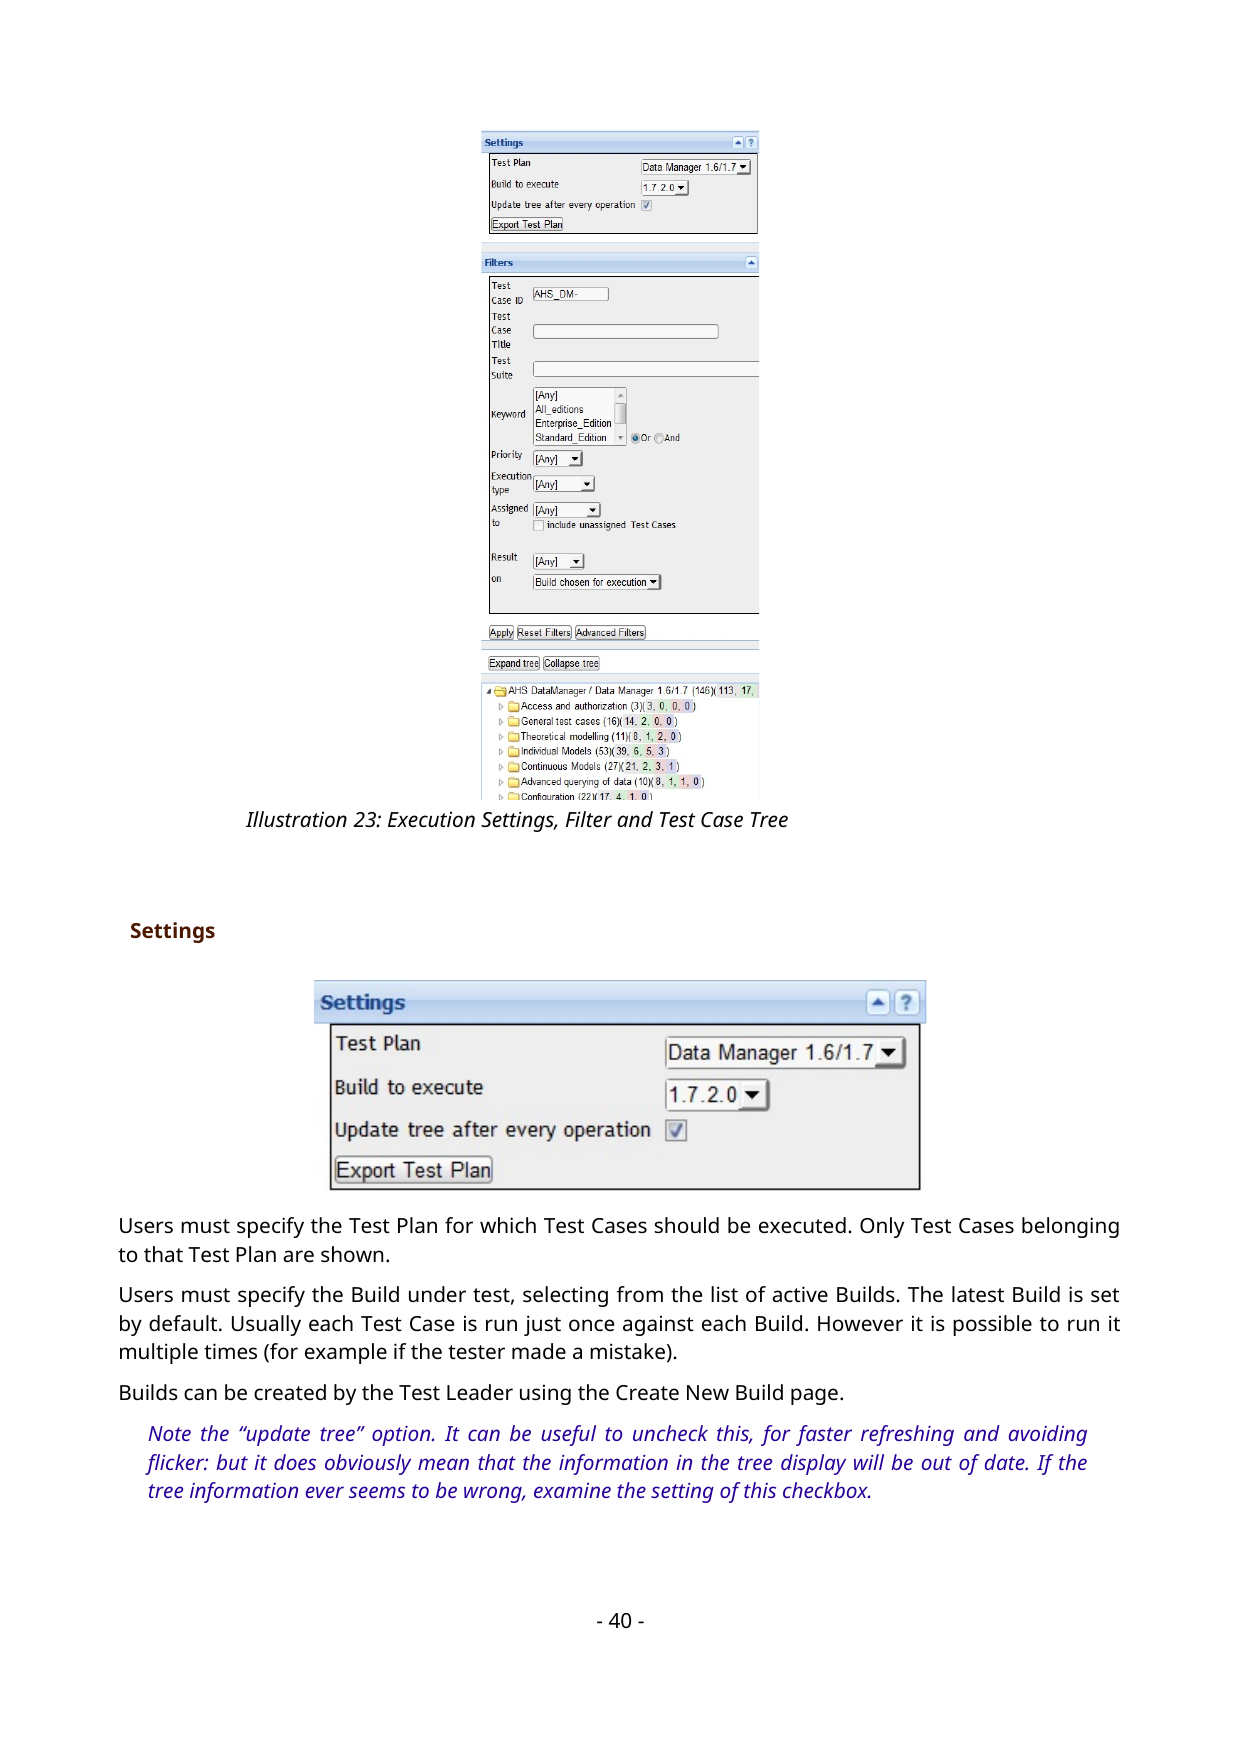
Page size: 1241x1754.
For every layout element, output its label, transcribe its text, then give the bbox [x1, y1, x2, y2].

text Users must specify the Test Plan for which Test Cases should be executed. Only Test Cases belonging to that Test Plan are shown. [118, 1206, 1122, 1268]
subtitle Settings [130, 916, 1111, 945]
text Note the “update tree” option. It can be useful to uncheck this, for faster refreshing and avoiding flicker: but it does obviously mean that the information in the tree display will be out of date. If the tree information ever seems to be wrong, examine the setting of this checkbox. [148, 1419, 1093, 1505]
text Illustration 23: Execution Settings, Filter and Test Case Tree [246, 800, 994, 834]
text Builds can be created by the Test Leader using the Create New Build page. [118, 1378, 1122, 1407]
text Users must specify the Build under test, selecting from the list of active Builds. The latest Build is set by default. Usually each Test Case is run just once against each Build. However it is possible to run it multiple times (for example if the tester made a mistake). [118, 1281, 1122, 1366]
picture [481, 130, 760, 800]
picture [313, 980, 927, 1206]
